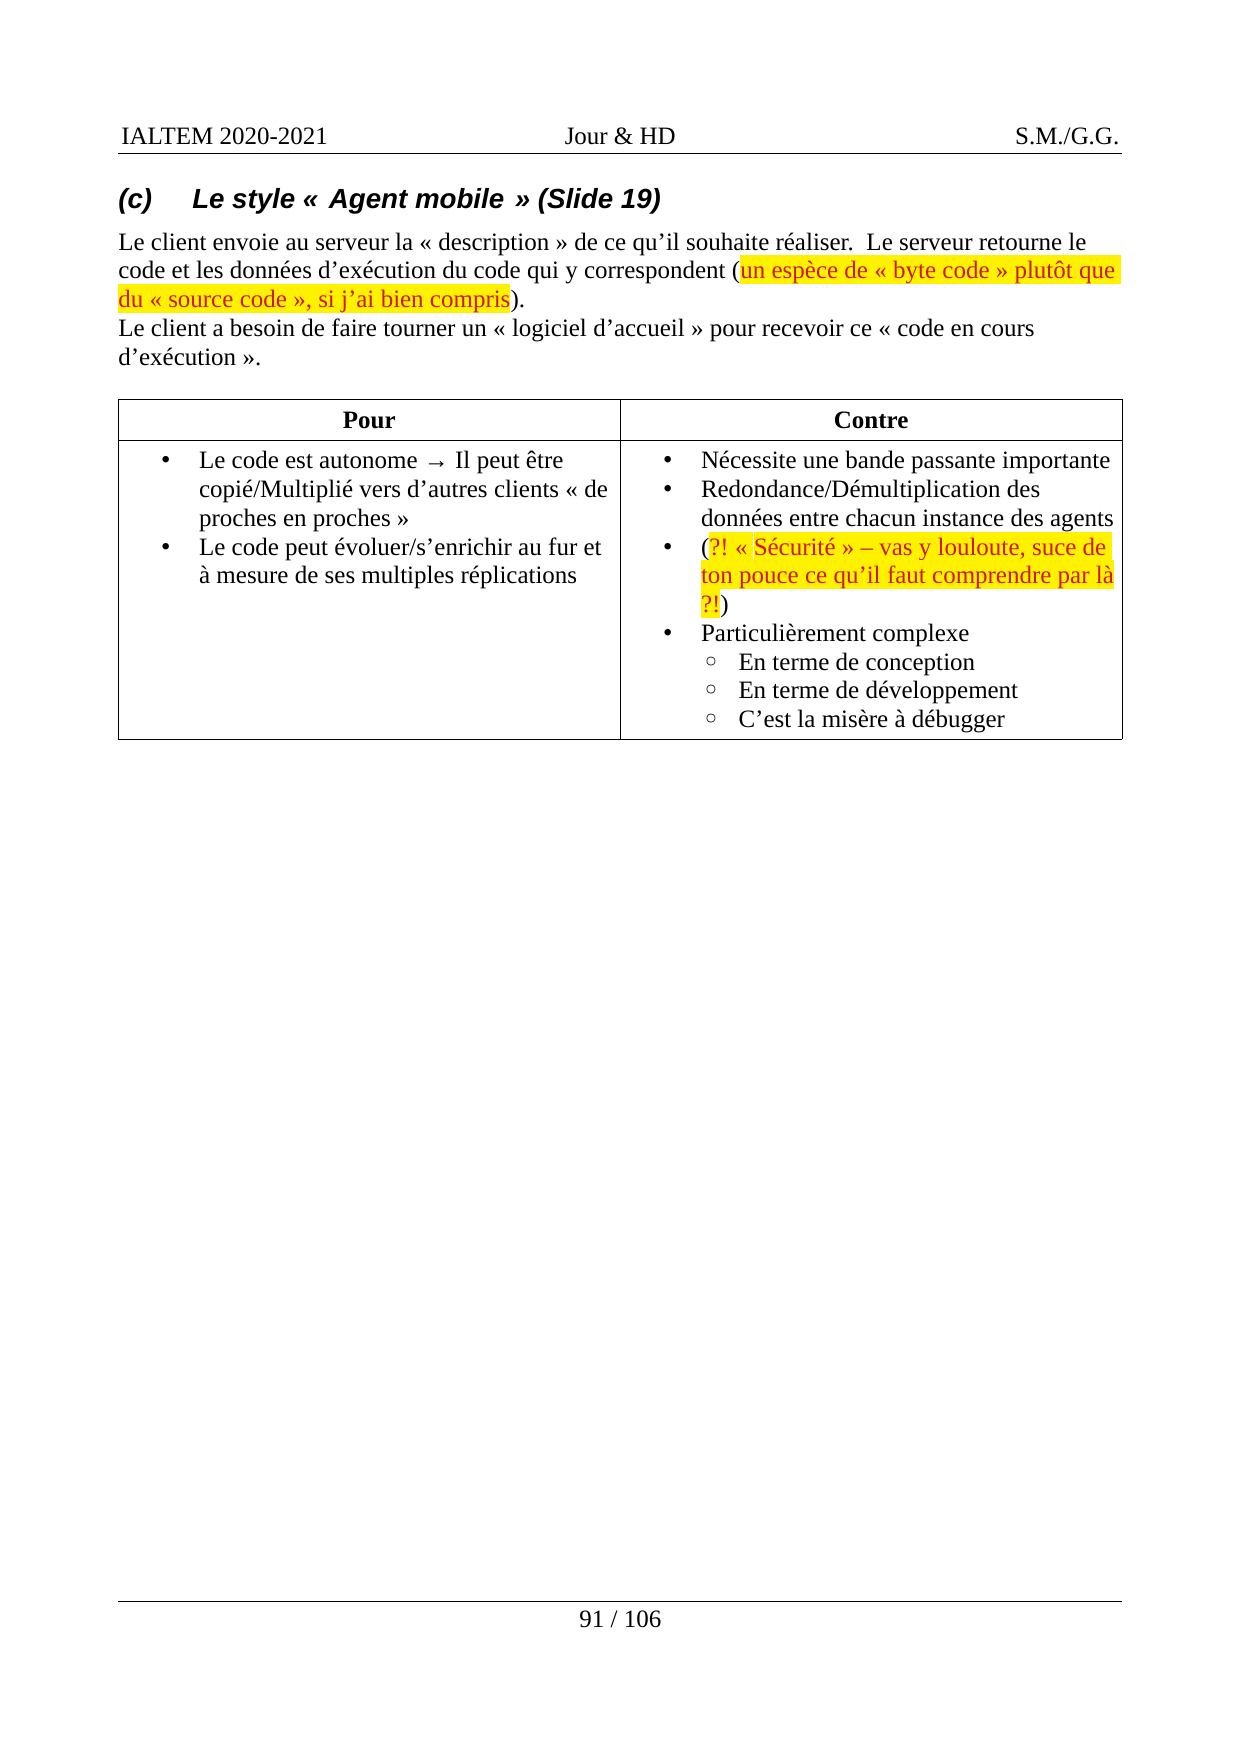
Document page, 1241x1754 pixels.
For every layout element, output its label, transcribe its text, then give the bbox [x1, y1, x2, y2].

subtitle Le style « Agent mobile » (Slide 19) [118, 182, 1122, 214]
text Le client a besoin de faire tourner un « logiciel d’accueil » pour recevoir ce « code en cours d’exécution ». [118, 313, 1122, 370]
table_header Pour [119, 400, 620, 439]
table_header Contre [621, 400, 1122, 439]
text Le client envoie au serveur la « description » de ce qu’il souhaite réaliser. Le serveur retourne le code et les données d’exécution du code qui y correspondent (un espèce de « byte code » plutôt que du « source code », si j’ai bien compris). [118, 227, 1122, 313]
table_cell Le code est autonome → Il peut être copié/Multiplié vers d’autres clients « de proches en proches » Le code peut évoluer/s’enrichir au fur et à mesure de ses multiples réplications [119, 441, 620, 738]
table_cell Nécessite une bande passante importante Redondance/Démultiplication des données entre chacun instance des agents (?! « Sécurité » – vas y louloute, suce de ton pouce ce qu’il faut comprendre par là ?!) Particulièrement complexe En terme de conception En terme de développement C’est la misère à débugger [621, 441, 1122, 738]
